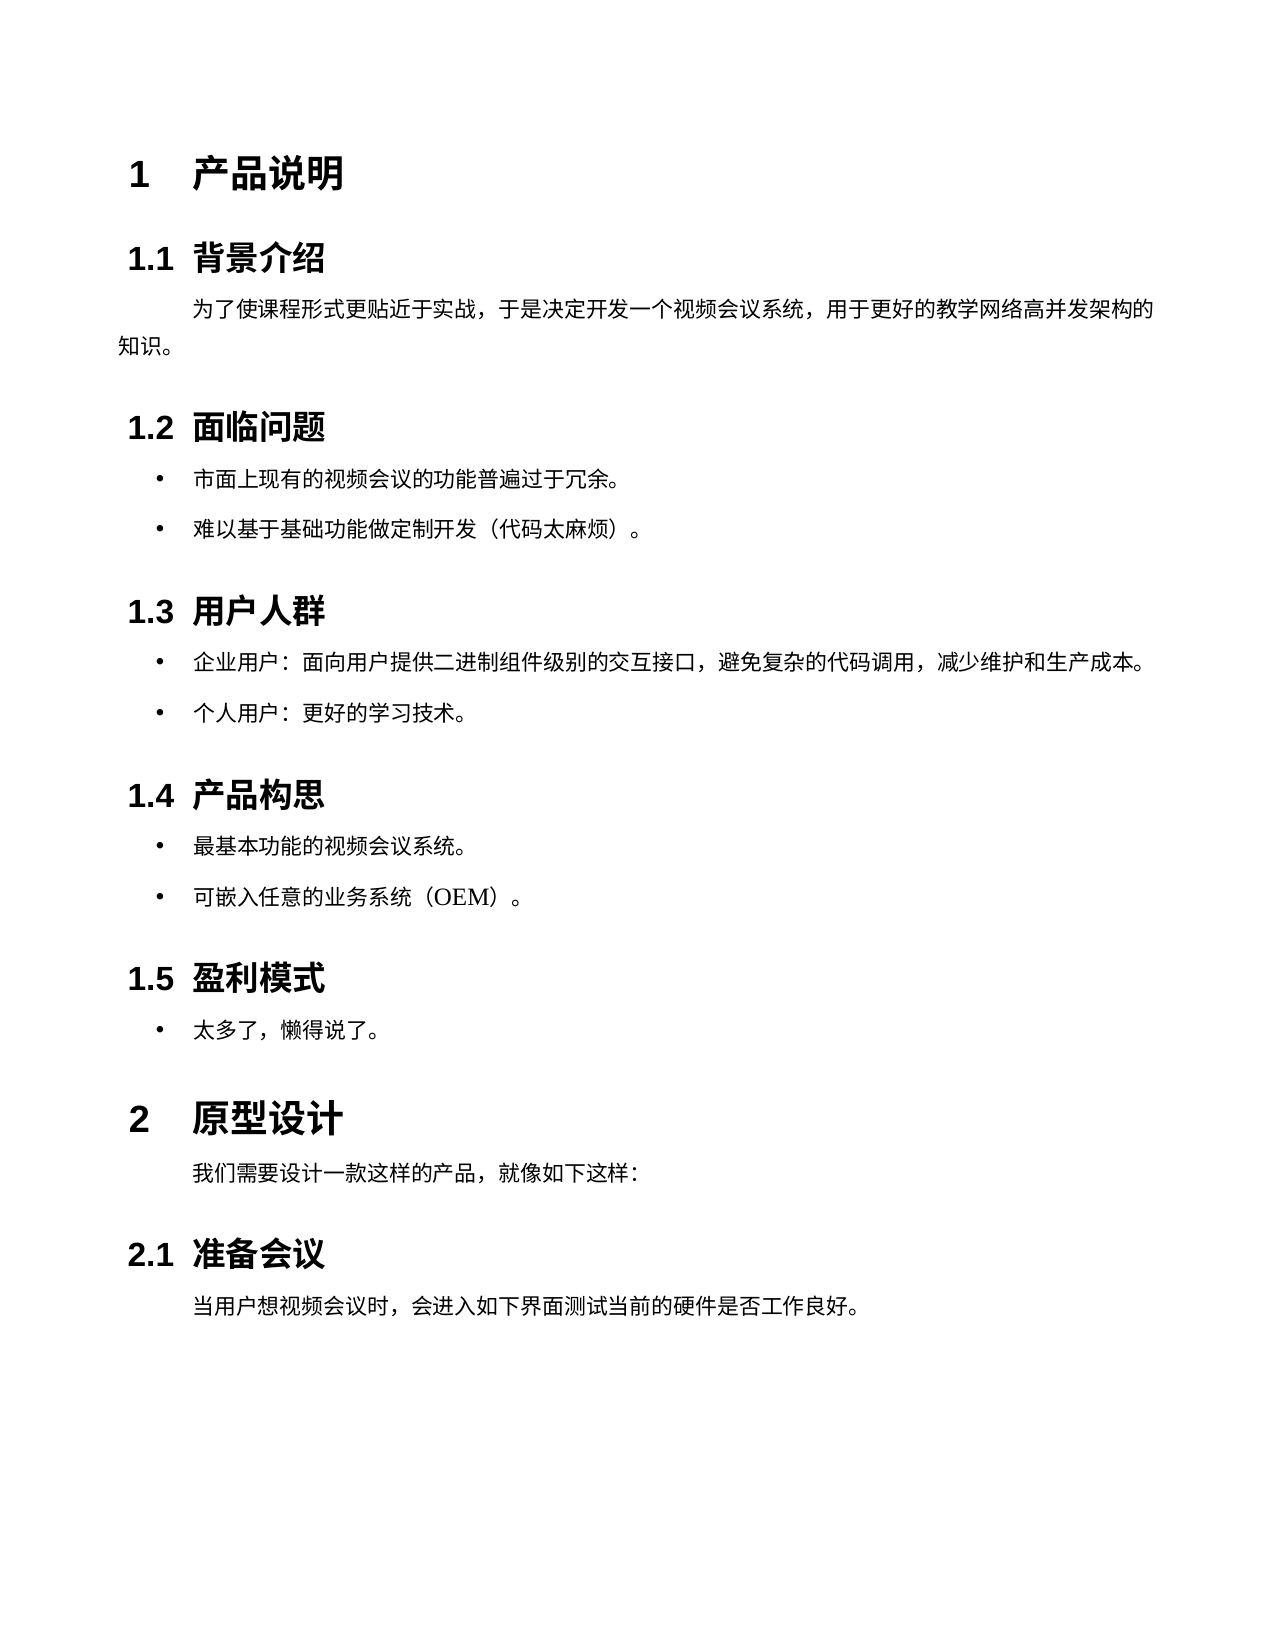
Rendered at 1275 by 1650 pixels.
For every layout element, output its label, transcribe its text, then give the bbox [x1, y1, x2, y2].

subtitle 背景介绍 [118, 231, 1157, 280]
text 我们需要设计一款这样的产品，就像如下这样： [118, 1156, 1157, 1188]
subtitle 产品说明 [118, 143, 1157, 198]
subtitle 产品构思 [118, 768, 1157, 817]
list 市面上现有的视频会议的功能普遍过于冗余。 [156, 462, 1157, 493]
list 太多了，懒得说了。 [156, 1013, 1157, 1044]
list 最基本功能的视频会议系统。 [156, 829, 1157, 861]
subtitle 面临问题 [118, 401, 1157, 449]
list 企业用户：面向用户提供二进制组件级别的交互接口，避免复杂的代码调用，减少维护和生产成本。 [156, 645, 1157, 677]
text 为了使课程形式更贴近于实战，于是决定开发一个视频会议系统，用于更好的教学网络高并发架构的知识。 [118, 292, 1157, 360]
list 可嵌入任意的业务系统（OEM）。 [156, 880, 1157, 912]
list 难以基于基础功能做定制开发（代码太麻烦）。 [156, 512, 1157, 544]
subtitle 盈利模式 [118, 952, 1157, 1000]
subtitle 原型设计 [118, 1089, 1157, 1144]
list 个人用户：更好的学习技术。 [156, 696, 1157, 728]
subtitle 用户人群 [118, 584, 1157, 633]
subtitle 准备会议 [118, 1228, 1157, 1276]
text 当用户想视频会议时，会进入如下界面测试当前的硬件是否工作良好。 [118, 1289, 1157, 1321]
